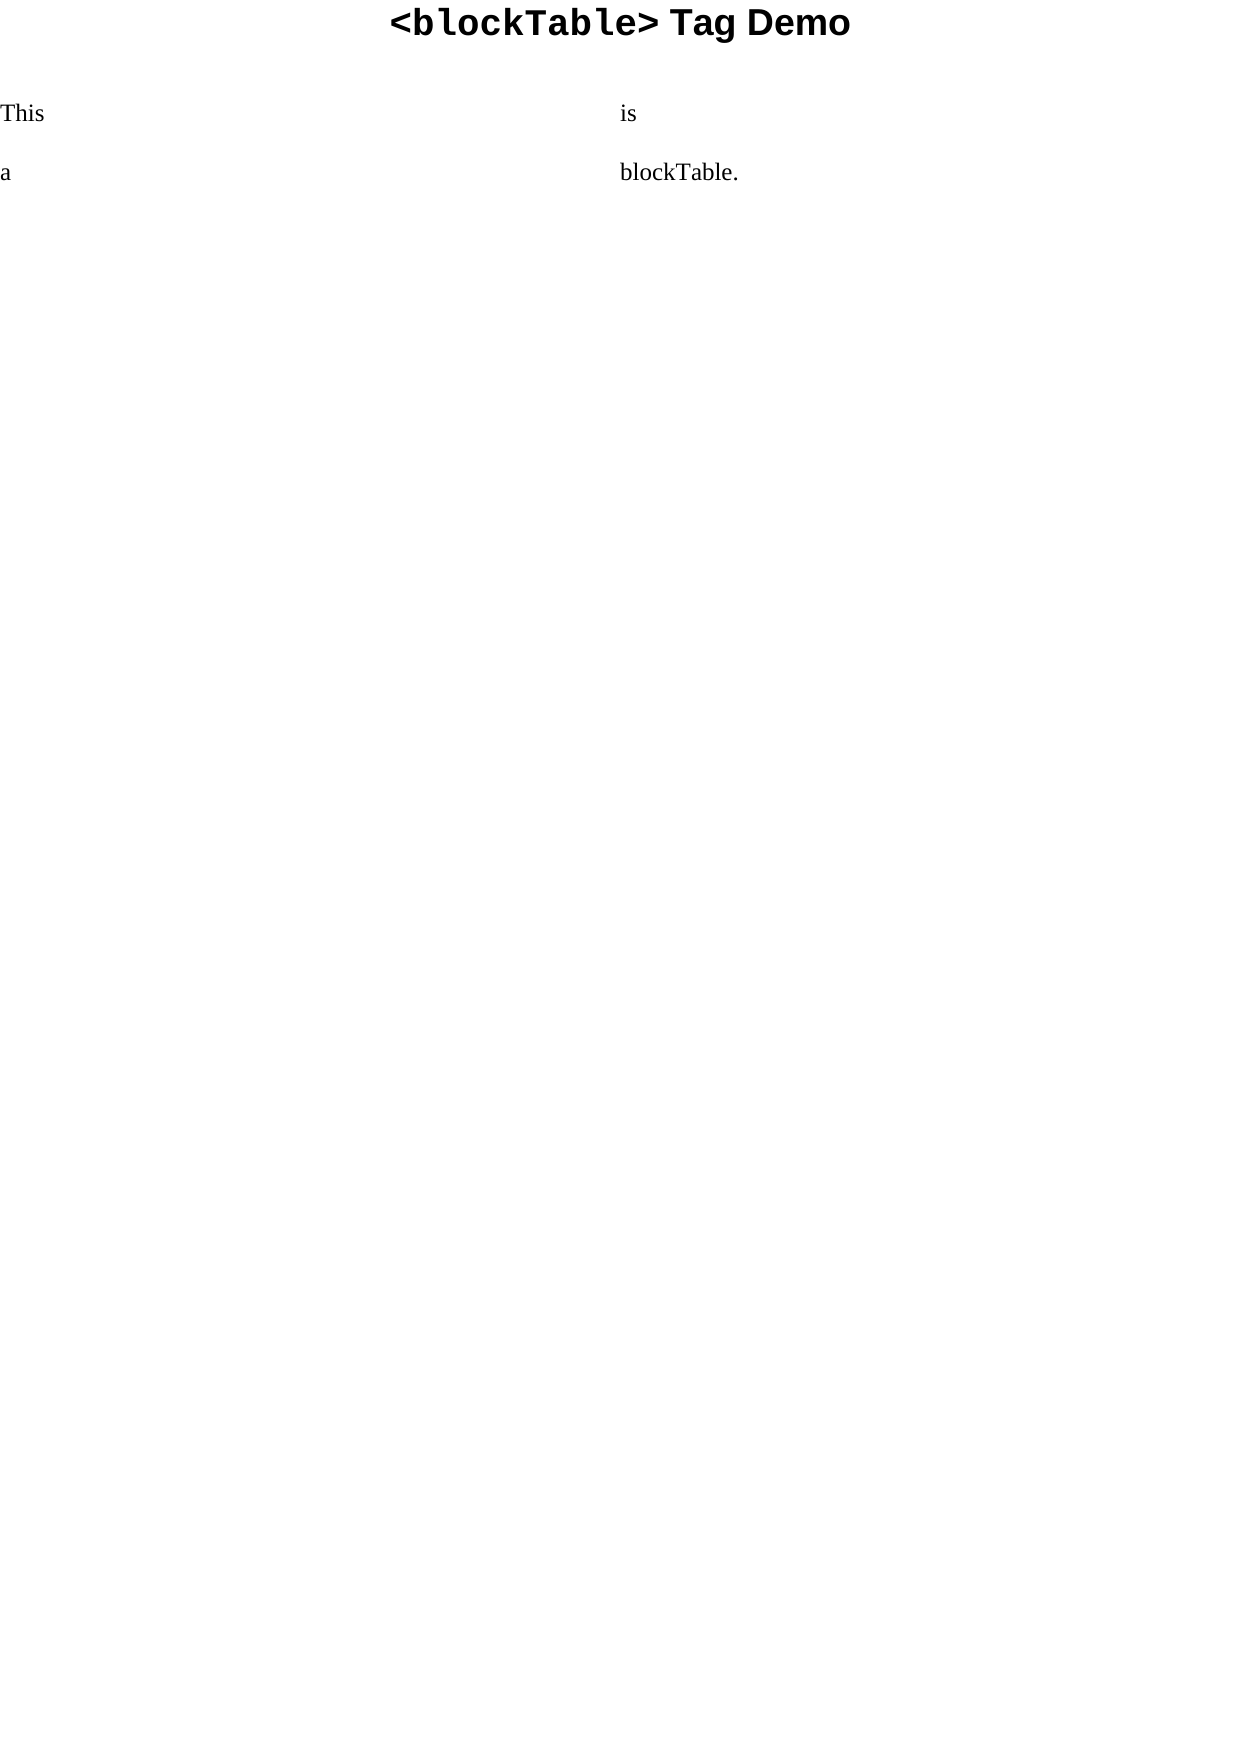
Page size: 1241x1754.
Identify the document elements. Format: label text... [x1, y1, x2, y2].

table_header is [620, 67, 1240, 126]
table_cell a [0, 126, 620, 185]
table_cell blockTable. [620, 126, 1240, 185]
table_header This [0, 67, 620, 126]
title <blockTable> Tag Demo [0, 0, 1240, 46]
